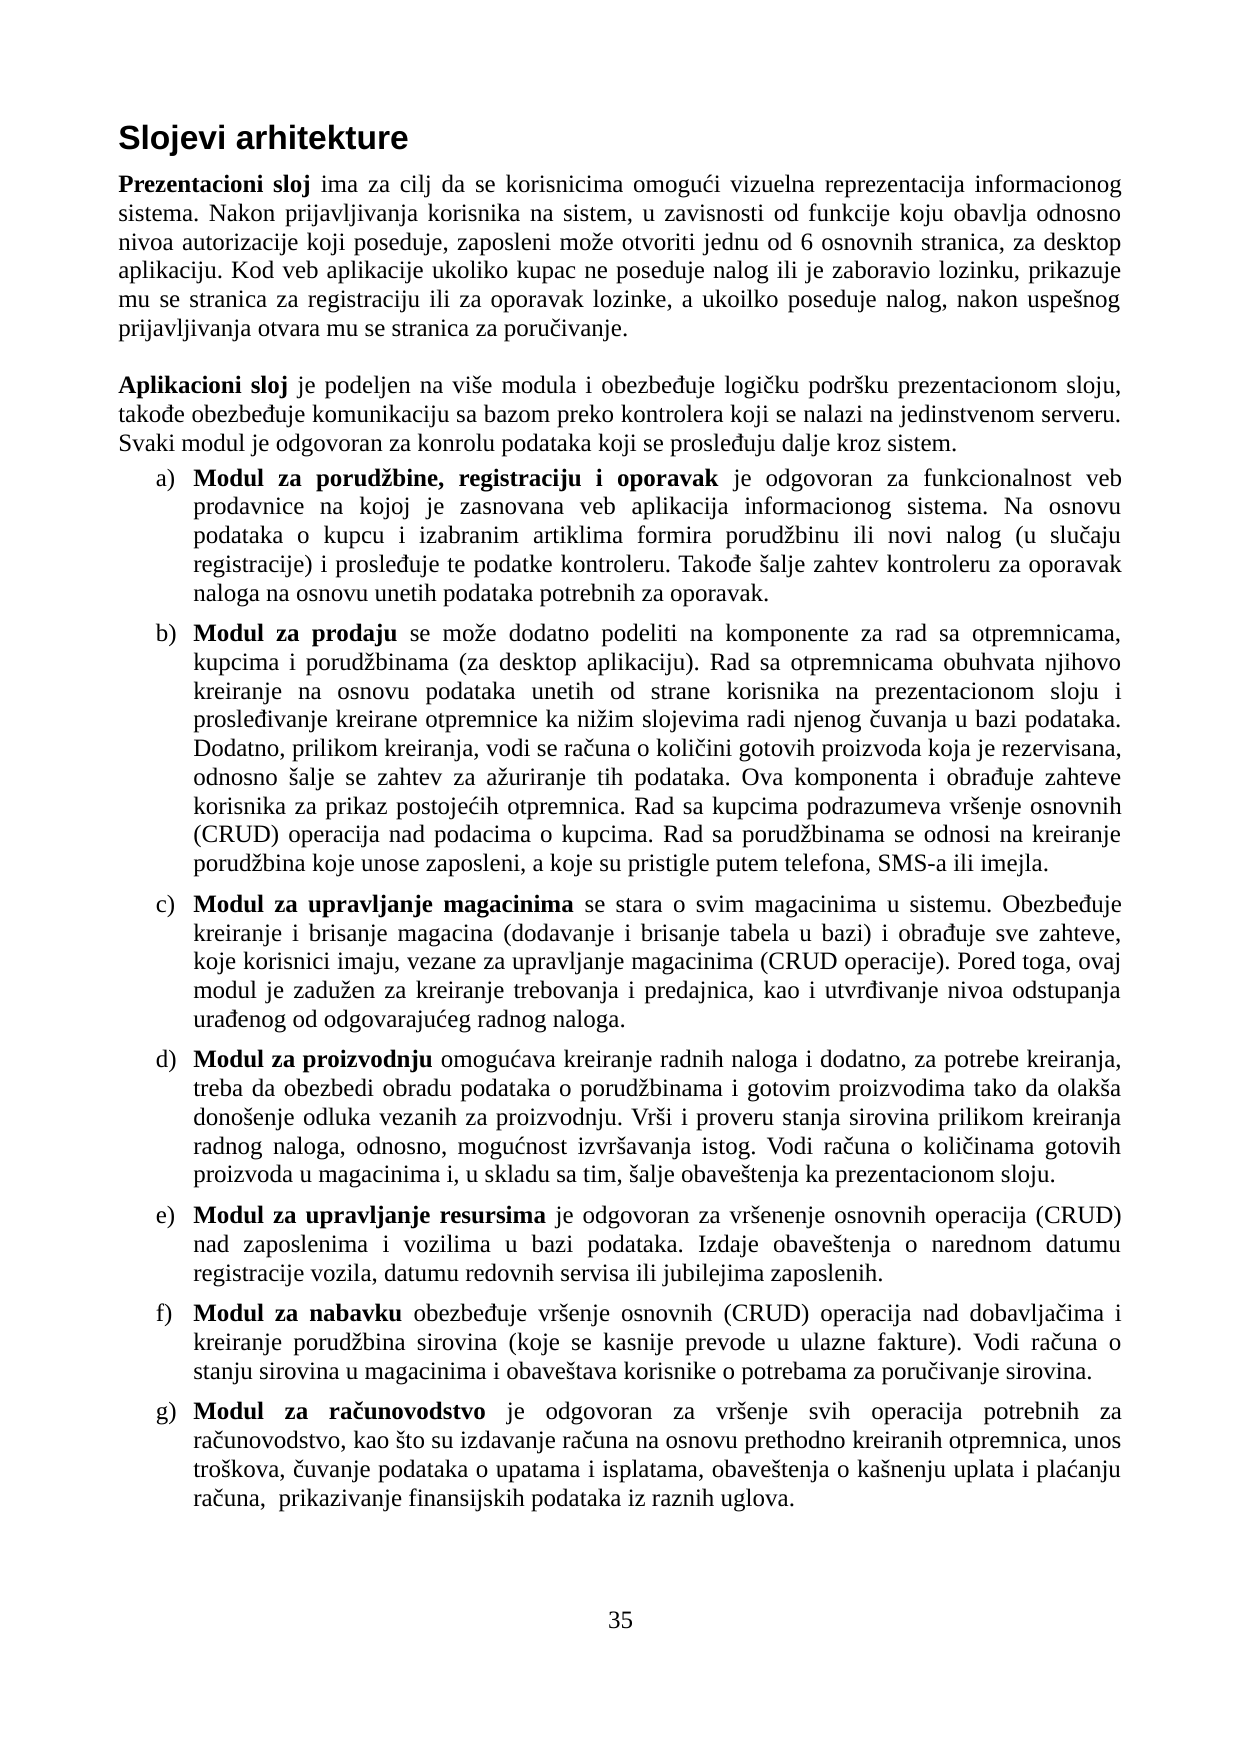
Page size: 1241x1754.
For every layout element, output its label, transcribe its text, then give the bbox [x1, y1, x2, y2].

list Modul za porudžbine, registraciju i oporavak je odgovoran za funkcionalnost veb prodavnice na kojoj je zasnovana veb aplikacija informacionog sistema. Na osnovu podataka o kupcu i izabranim artiklima formira porudžbinu ili novi nalog (u slučaju registracije) i prosleđuje te podatke kontroleru. Takođe šalje zahtev kontroleru za oporavak naloga na osnovu unetih podataka potrebnih za oporavak. [156, 463, 1122, 606]
list Modul za nabavku obezbeđuje vršenje osnovnih (CRUD) operacija nad dobavljačima i kreiranje porudžbina sirovina (koje se kasnije prevode u ulazne fakture). Vodi računa o stanju sirovina u magacinima i obaveštava korisnike o potrebama za poručivanje sirovina. [156, 1298, 1122, 1384]
list Modul za prodaju se može dodatno podeliti na komponente za rad sa otpremnicama, kupcima i porudžbinama (za desktop aplikaciju). Rad sa otpremnicama obuhvata njihovo kreiranje na osnovu podataka unetih od strane korisnika na prezentacionom sloju i prosleđivanje kreirane otpremnice ka nižim slojevima radi njenog čuvanja u bazi podataka. Dodatno, prilikom kreiranja, vodi se računa o količini gotovih proizvoda koja je rezervisana, odnosno šalje se zahtev za ažuriranje tih podataka. Ova komponenta i obrađuje zahteve korisnika za prikaz postojećih otpremnica. Rad sa kupcima podrazumeva vršenje osnovnih (CRUD) operacija nad podacima o kupcima. Rad sa porudžbinama se odnosi na kreiranje porudžbina koje unose zaposleni, a koje su pristigle putem telefona, SMS-a ili imejla. [156, 618, 1122, 877]
list Modul za upravljanje resursima je odgovoran za vršenenje osnovnih operacija (CRUD) nad zaposlenima i vozilima u bazi podataka. Izdaje obaveštenja o narednom datumu registracije vozila, datumu redovnih servisa ili jubilejima zaposlenih. [156, 1200, 1122, 1286]
list Modul za proizvodnju omogućava kreiranje radnih naloga i dodatno, za potrebe kreiranja, treba da obezbedi obradu podataka o porudžbinama i gotovim proizvodima tako da olakša donošenje odluka vezanih za proizvodnju. Vrši i proveru stanja sirovina prilikom kreiranja radnog naloga, odnosno, mogućnost izvršavanja istog. Vodi računa o količinama gotovih proizvoda u magacinima i, u skladu sa tim, šalje obaveštenja ka prezentacionom sloju. [156, 1044, 1122, 1188]
subtitle Slojevi arhitekture [118, 118, 1122, 157]
list Modul za računovodstvo je odgovoran za vršenje svih operacija potrebnih za računovodstvo, kao što su izdavanje računa na osnovu prethodno kreiranih otpremnica, unos troškova, čuvanje podataka o upatama i isplatama, obaveštenja o kašnenju uplata i plaćanju računa, prikazivanje finansijskih podataka iz raznih uglova. [156, 1396, 1122, 1511]
text Aplikacioni sloj je podeljen na više modula i obezbeđuje logičku podršku prezentacionom sloju, takođe obezbeđuje komunikaciju sa bazom preko kontrolera koji se nalazi na jedinstvenom serveru. Svaki modul je odgovoran za konrolu podataka koji se prosleđuju dalje kroz sistem. [118, 371, 1122, 457]
list Modul za upravljanje magacinima se stara o svim magacinima u sistemu. Obezbeđuje kreiranje i brisanje magacina (dodavanje i brisanje tabela u bazi) i obrađuje sve zahteve, koje korisnici imaju, vezane za upravljanje magacinima (CRUD operacije). Pored toga, ovaj modul je zadužen za kreiranje trebovanja i predajnica, kao i utvrđivanje nivoa odstupanja urađenog od odgovarajućeg radnog naloga. [156, 889, 1122, 1033]
text Prezentacioni sloj ima za cilj da se korisnicima omogući vizuelna reprezentacija informacionog sistema. Nakon prijavljivanja korisnika na sistem, u zavisnosti od funkcije koju obavlja odnosno nivoa autorizacije koji poseduje, zaposleni može otvoriti jednu od 6 osnovnih stranica, za desktop aplikaciju. Kod veb aplikacije ukoliko kupac ne poseduje nalog ili je zaboravio lozinku, prikazuje mu se stranica za registraciju ili za oporavak lozinke, a ukoilko poseduje nalog, nakon uspešnog prijavljivanja otvara mu se stranica za poručivanje. [118, 169, 1122, 342]
